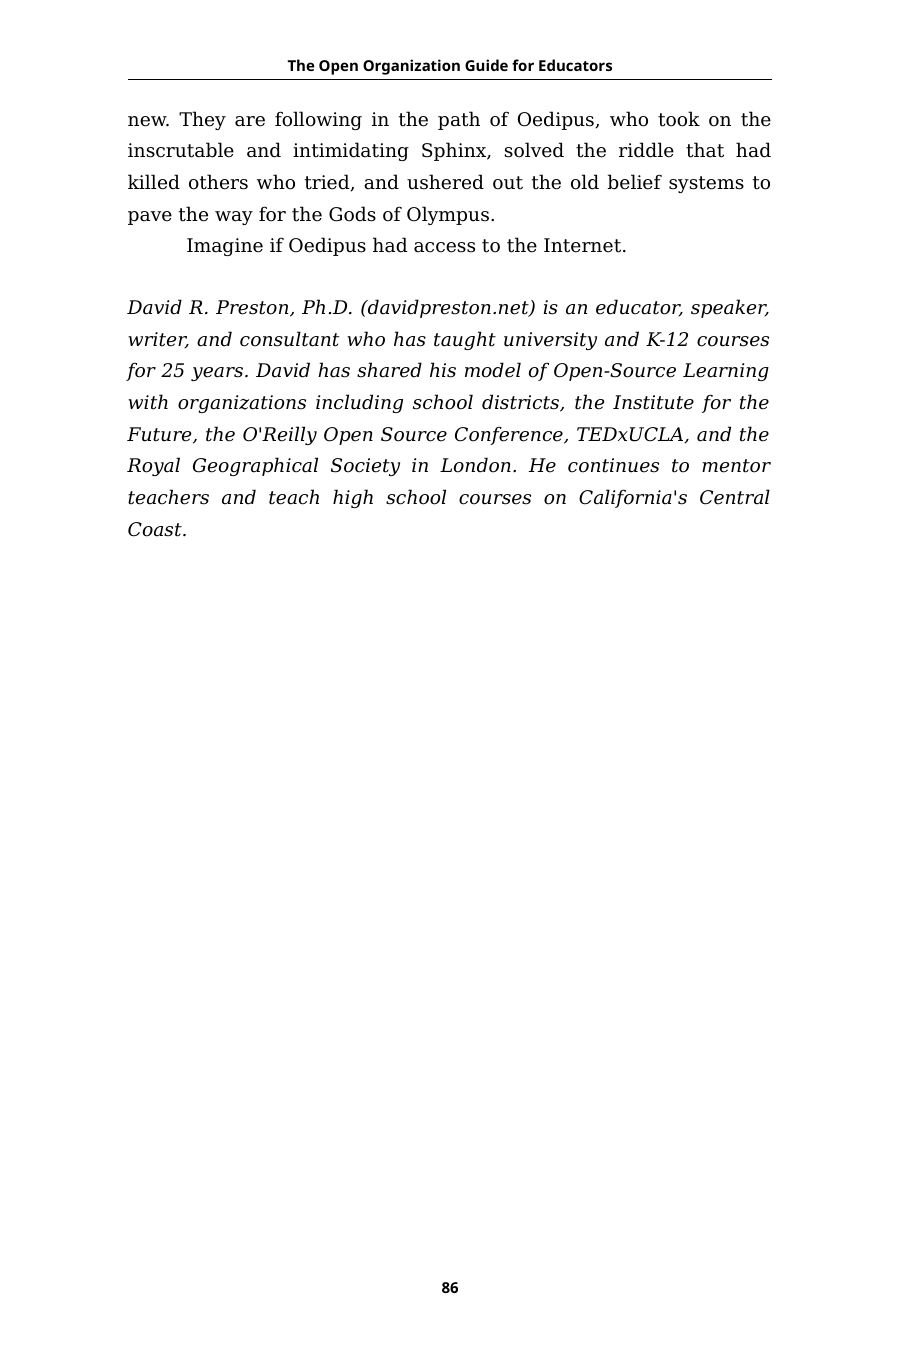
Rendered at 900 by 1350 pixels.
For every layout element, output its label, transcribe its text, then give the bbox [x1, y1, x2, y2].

text David R. Preston, Ph.D. (davidpreston.net) is an educator, speaker, writer, and consultant who has taught university and K-12 courses for 25 years. David has shared his model of Open-Source Learning with organizations including school districts, the Institute for the Future, the O'Reilly Open Source Conference, TEDxUCLA, and the Royal Geographical Society in London. He continues to mentor teachers and teach high school courses on California's Central Coast. [127, 297, 772, 541]
text new. They are following in the path of Oedipus, who took on the inscrutable and intimidating Sphinx, solved the riddle that had killed others who tried, and ushered out the old belief systems to pave the way for the Gods of Olympus. [127, 109, 772, 226]
text Imagine if Oedipus had access to the Internet. [127, 235, 772, 257]
